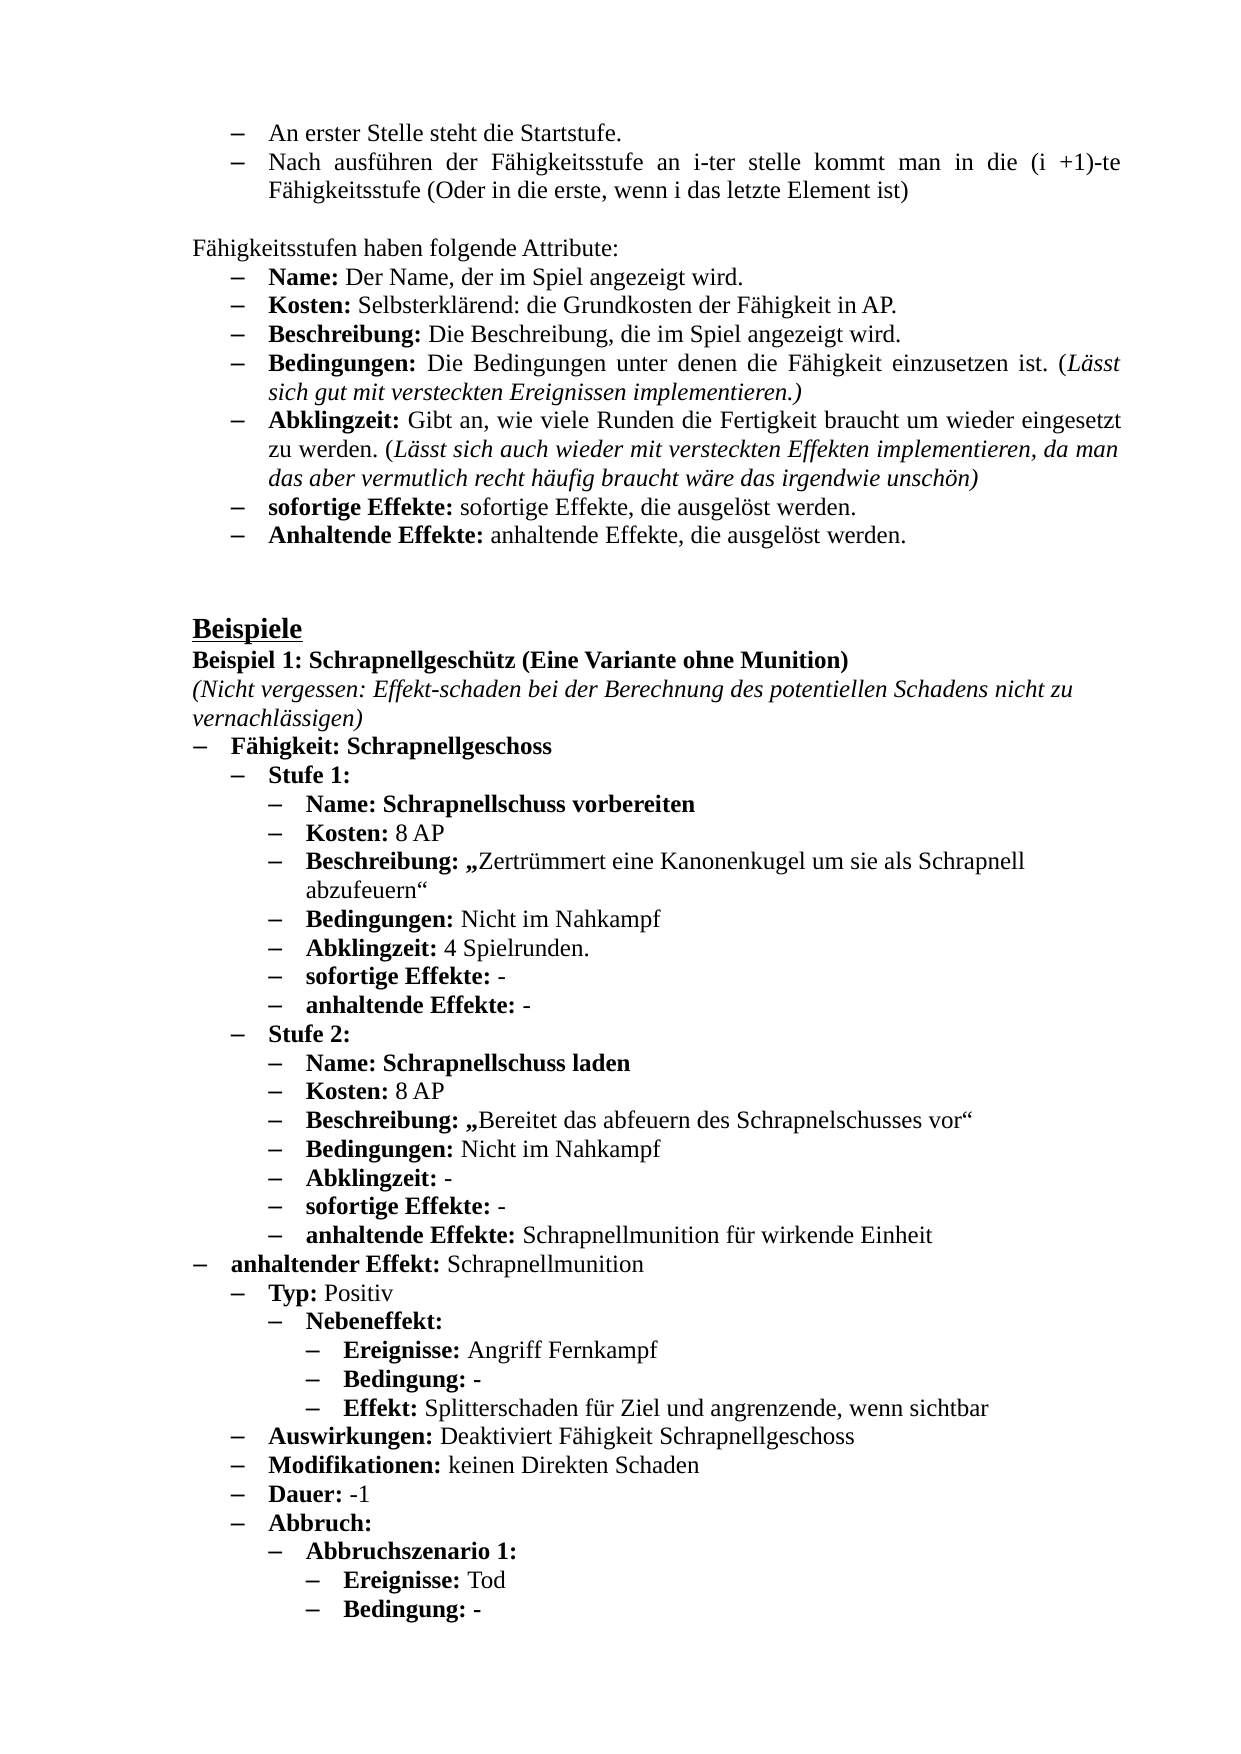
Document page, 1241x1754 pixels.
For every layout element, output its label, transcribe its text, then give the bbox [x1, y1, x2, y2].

list Beschreibung: Die Beschreibung, die im Spiel angezeigt wird. [231, 319, 1122, 348]
list An erster Stelle steht die Startstufe. [231, 118, 1122, 147]
list Abklingzeit: - [268, 1163, 1122, 1191]
list Stufe 2: [231, 1019, 1122, 1048]
list Bedingungen: Nicht im Nahkampf [268, 1134, 1122, 1163]
list Anhaltende Effekte: anhaltende Effekte, die ausgelöst werden. [231, 521, 1122, 549]
list Bedingungen: Nicht im Nahkampf [268, 904, 1122, 933]
list Kosten: 8 AP [268, 818, 1122, 846]
list Ereignisse: Tod [306, 1565, 1122, 1594]
list Beschreibung: „Zertrümmert eine Kanonenkugel um sie als Schrapnell abzufeuern“ [268, 846, 1122, 904]
text Fähigkeitsstufen haben folgende Attribute: [118, 233, 1122, 262]
list Abklingzeit: 4 Spielrunden. [268, 933, 1122, 961]
list Stufe 1: [231, 760, 1122, 789]
list sofortige Effekte: - [268, 961, 1122, 990]
list Abklingzeit: Gibt an, wie viele Runden die Fertigkeit braucht um wieder eingesetzt zu werden. (Lässt sich auch wieder mit versteckten Effekten implementieren, da man das aber vermutlich recht häufig braucht wäre das irgendwie unschön) [231, 406, 1122, 492]
list Abbruch: [231, 1508, 1122, 1536]
list Kosten: Selbsterklärend: die Grundkosten der Fähigkeit in AP. [231, 291, 1122, 319]
list Fähigkeit: Schrapnellgeschoss [193, 731, 1122, 760]
list Nebeneffekt: [268, 1306, 1122, 1335]
list Typ: Positiv [231, 1278, 1122, 1306]
list anhaltende Effekte: - [268, 990, 1122, 1019]
list anhaltender Effekt: Schrapnellmunition [193, 1249, 1122, 1278]
list Beschreibung: „Bereitet das abfeuern des Schrapnelschusses vor“ [268, 1105, 1122, 1134]
text (Nicht vergessen: Effekt-schaden bei der Berechnung des potentiellen Schadens nicht zu vernachlässigen) [118, 674, 1122, 731]
list Bedingungen: Die Bedingungen unter denen die Fähigkeit einzusetzen ist. (Lässt sich gut mit versteckten Ereignissen implementieren.) [231, 348, 1122, 406]
list Name: Der Name, der im Spiel angezeigt wird. [231, 262, 1122, 291]
list sofortige Effekte: sofortige Effekte, die ausgelöst werden. [231, 492, 1122, 521]
list Name: Schrapnellschuss vorbereiten [268, 789, 1122, 818]
list Dauer: -1 [231, 1479, 1122, 1508]
list Nach ausführen der Fähigkeitsstufe an i-ter stelle kommt man in die (i +1)-te Fähigkeitsstufe (Oder in die erste, wenn i das letzte Element ist) [231, 147, 1122, 204]
text Beispiel 1: Schrapnellgeschütz (Eine Variante ohne Munition) [118, 645, 1122, 674]
list sofortige Effekte: - [268, 1191, 1122, 1220]
list Bedingung: - [306, 1364, 1122, 1393]
list Auswirkungen: Deaktiviert Fähigkeit Schrapnellgeschoss [231, 1421, 1122, 1450]
list Ereignisse: Angriff Fernkampf [306, 1335, 1122, 1364]
list Bedingung: - [306, 1594, 1122, 1623]
list Kosten: 8 AP [268, 1076, 1122, 1105]
list Name: Schrapnellschuss laden [268, 1048, 1122, 1076]
list Effekt: Splitterschaden für Ziel und angrenzende, wenn sichtbar [306, 1393, 1122, 1421]
list anhaltende Effekte: Schrapnellmunition für wirkende Einheit [268, 1220, 1122, 1249]
list Abbruchszenario 1: [268, 1536, 1122, 1565]
text Beispiele [118, 612, 1122, 645]
list Modifikationen: keinen Direkten Schaden [231, 1450, 1122, 1479]
